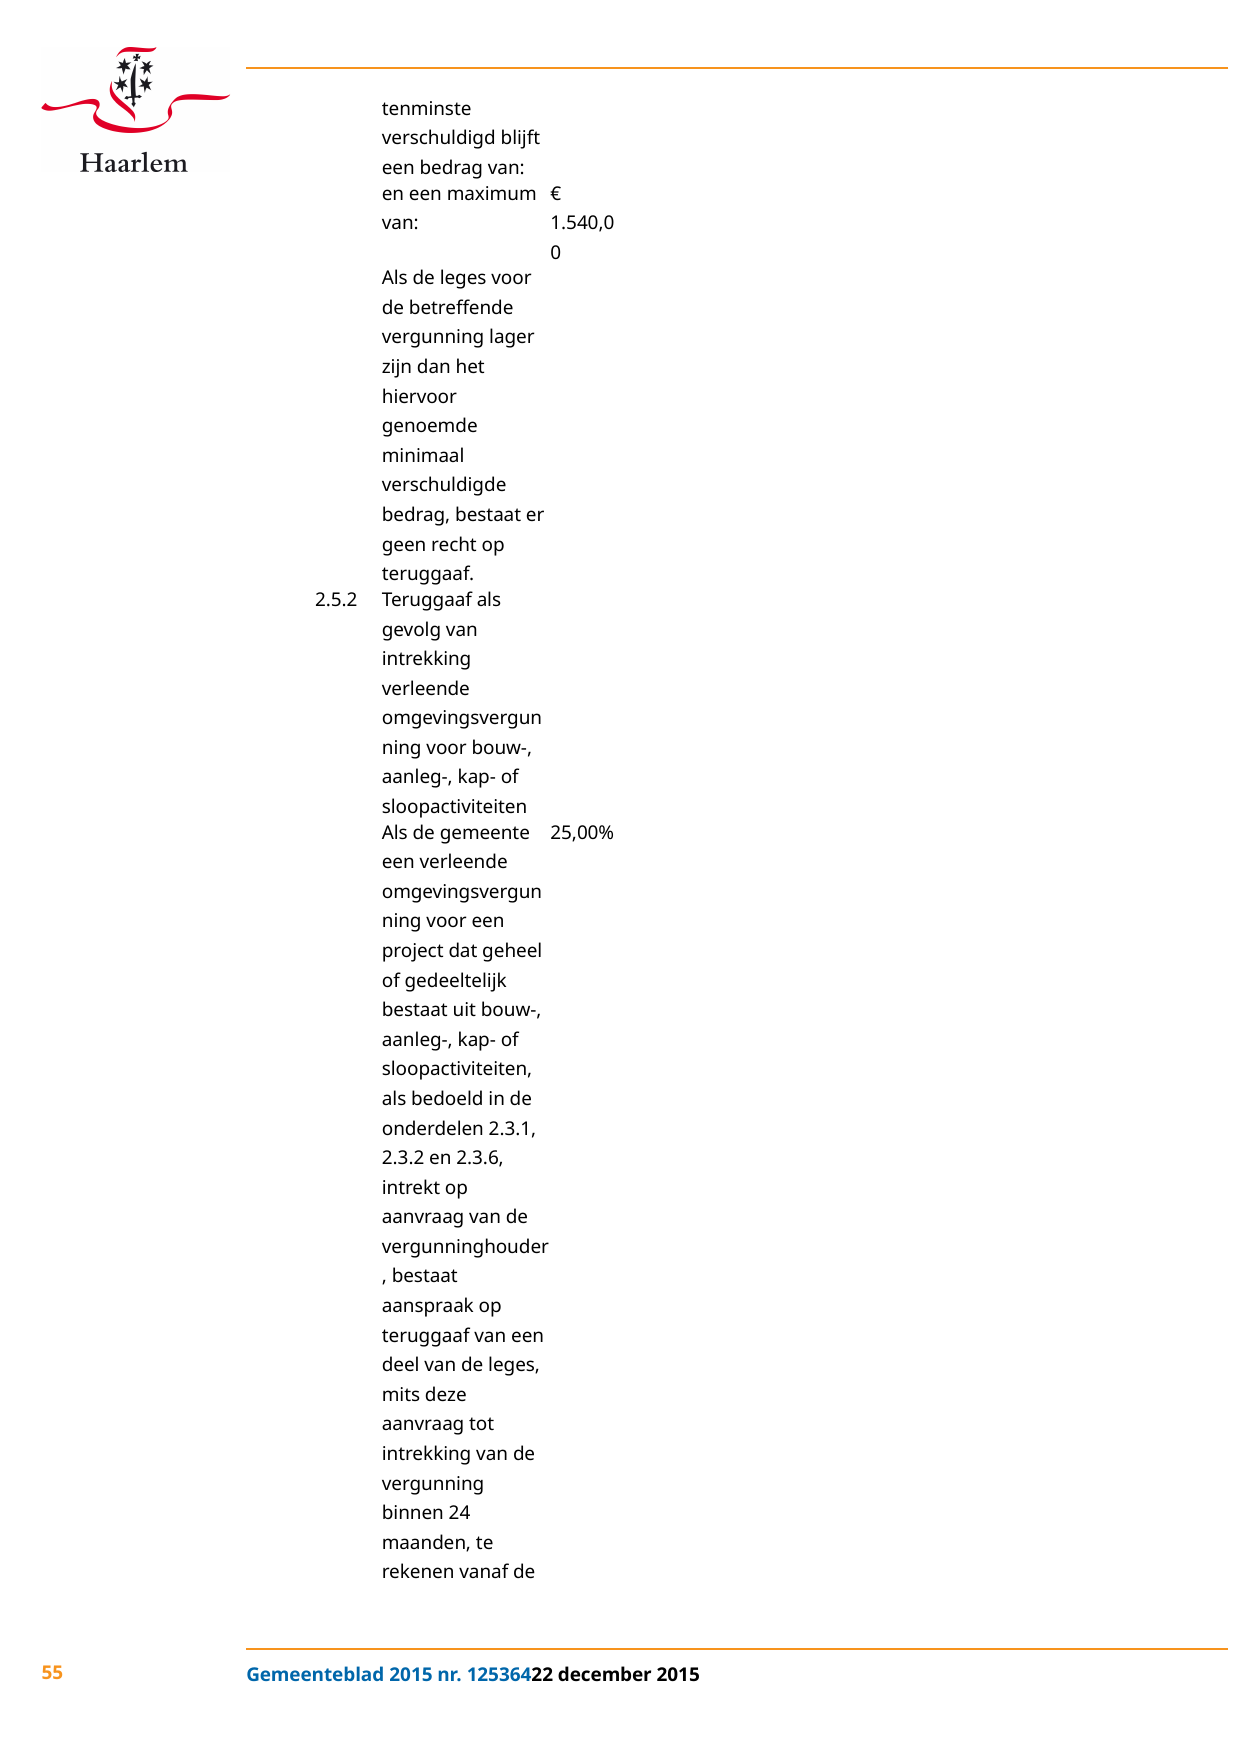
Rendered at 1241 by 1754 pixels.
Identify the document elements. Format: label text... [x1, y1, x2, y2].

table_cell [550, 586, 617, 819]
table_cell [1018, 586, 1085, 819]
table_cell [1018, 180, 1085, 264]
table_cell [818, 819, 884, 1584]
table_cell [1018, 819, 1085, 1584]
table_cell 2.5.2 [315, 586, 382, 819]
table_cell [818, 180, 884, 264]
table_cell [248, 95, 315, 180]
table_cell [951, 586, 1018, 819]
table_cell [550, 265, 617, 586]
table_cell [884, 95, 951, 180]
table_cell [751, 265, 817, 586]
table_cell [818, 586, 884, 819]
table_cell [684, 819, 751, 1584]
table_cell [751, 586, 817, 819]
table_cell Teruggaaf als gevolg van intrekking verleende omgevingsvergunning voor bouw-, aanleg-, kap- of sloopactiviteiten [382, 586, 550, 819]
table_cell [884, 265, 951, 586]
table_cell [751, 95, 817, 180]
table_cell [751, 819, 817, 1584]
table_cell [751, 180, 817, 264]
picture [41, 47, 231, 172]
table_cell [951, 95, 1018, 180]
table_cell [951, 180, 1018, 264]
table_cell [617, 265, 684, 586]
table_cell [1018, 95, 1085, 180]
table_cell Als de gemeente een verleende omgevingsvergunning voor een project dat geheel of gedeeltelijk bestaat uit bouw-, aanleg-, kap- of sloopactiviteiten, als bedoeld in de onderdelen 2.3.1, 2.3.2 en 2.3.6, intrekt op aanvraag van de vergunninghouder, bestaat aanspraak op teruggaaf van een deel van de leges, mits deze aanvraag tot intrekking van de vergunning binnen 24 maanden, te rekenen vanaf de [382, 819, 550, 1584]
table_cell [617, 95, 684, 180]
table_cell tenminste verschuldigd blijft een bedrag van: [382, 95, 550, 180]
table_cell [884, 586, 951, 819]
table_cell [1085, 586, 1152, 819]
table_cell en een maximum van: [382, 180, 550, 264]
table_cell [248, 819, 315, 1584]
table_cell [315, 95, 382, 180]
table_cell [248, 586, 315, 819]
table_cell [1085, 819, 1152, 1584]
table_cell [248, 180, 315, 264]
table_cell [1018, 265, 1085, 586]
table_cell [248, 265, 315, 586]
table_cell [684, 265, 751, 586]
table_cell 25,00% [550, 819, 617, 1584]
table_cell Als de leges voor de betreffende vergunning lager zijn dan het hiervoor genoemde minimaal verschuldigde bedrag, bestaat er geen recht op teruggaaf. [382, 265, 550, 586]
table_cell [684, 180, 751, 264]
table_cell [315, 819, 382, 1584]
table_cell [1085, 265, 1152, 586]
table_cell € 1.540,00 [550, 180, 617, 264]
table_cell [617, 586, 684, 819]
table_cell [884, 180, 951, 264]
table_cell [684, 586, 751, 819]
table_cell [951, 265, 1018, 586]
table_cell [684, 95, 751, 180]
table_cell [550, 95, 617, 180]
table_cell [315, 265, 382, 586]
table_cell [1085, 180, 1152, 264]
table_cell [884, 819, 951, 1584]
table_cell [951, 819, 1018, 1584]
table_cell [617, 819, 684, 1584]
table_cell [617, 180, 684, 264]
table_cell [1085, 95, 1152, 180]
table_cell [818, 95, 884, 180]
table_cell [818, 265, 884, 586]
table_cell [315, 180, 382, 264]
